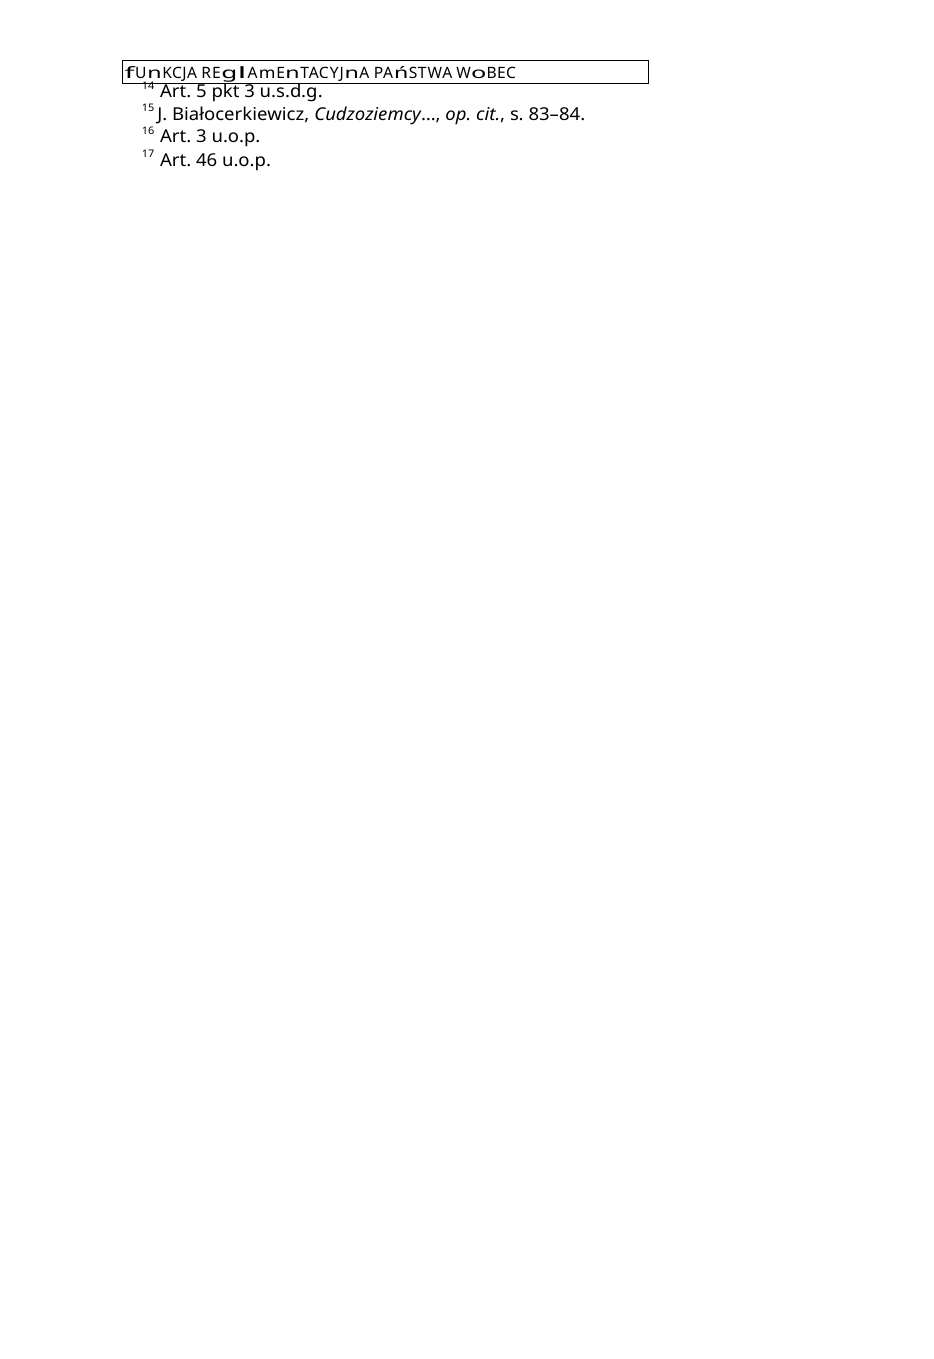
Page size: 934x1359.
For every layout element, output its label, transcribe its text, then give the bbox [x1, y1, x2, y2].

text 15 J. Białocerkiewicz, Cudzoziemcy…, op. cit., s. 83–84. [142, 102, 821, 125]
text 14 Art. 5 pkt 3 u.s.d.g. [142, 79, 821, 102]
text 16 Art. 3 u.o.p. [142, 125, 821, 147]
text 17 Art. 46 u.o.p. [142, 147, 821, 171]
